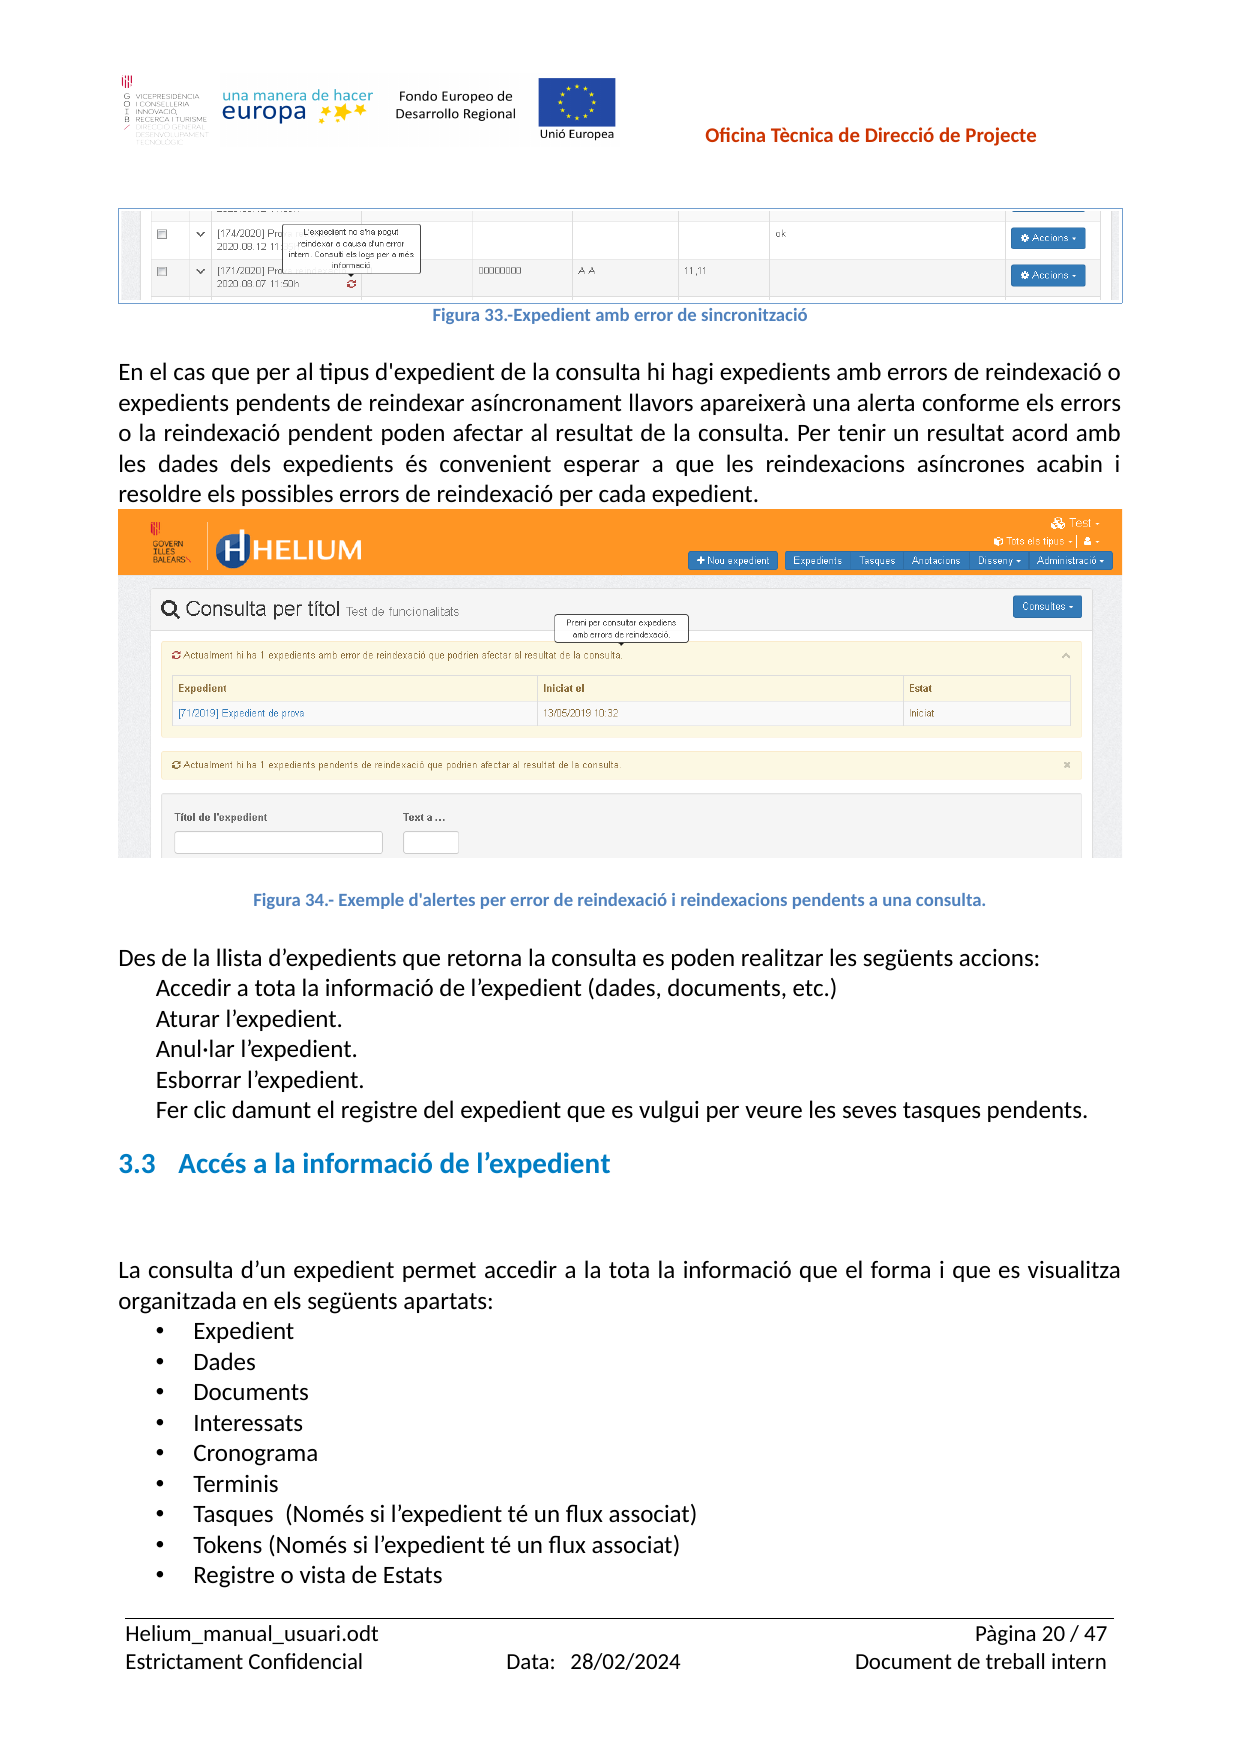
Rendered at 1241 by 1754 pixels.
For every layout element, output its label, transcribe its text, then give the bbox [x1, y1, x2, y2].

text [119, 209, 1122, 303]
text Des de la llista d’expedients que retorna la consulta es poden realitzar les següents accions: [118, 942, 1122, 972]
picture [118, 509, 1123, 858]
text Accedir a tota la informació de l’expedient (dades, documents, etc.) [156, 972, 1122, 1003]
text Anul·lar l’expedient. [118, 1033, 1122, 1064]
list Dades [156, 1346, 1122, 1377]
list Tasques (Només si l’expedient té un flux associat) [156, 1499, 1122, 1529]
list Registre o vista de Estats [156, 1560, 1122, 1590]
list Tokens (Només si l’expedient té un flux associat) [156, 1529, 1122, 1560]
text Esborrar l’expedient. [118, 1064, 1122, 1094]
text La consulta d’un expedient permet accedir a la tota la informació que el forma i que es visualitza organitzada en els següents apartats: [118, 1254, 1122, 1316]
picture [219, 73, 621, 147]
text Figura 33.-Expedient amb error de sincronització [118, 304, 1122, 326]
text En el cas que per al tipus d'expedient de la consulta hi hagi expedients amb errors de reindexació o expedients pendents de reindexar asíncronament llavors apareixerà una alerta conforme els errors o la reindexació pendent poden afectar al resultat de la consulta. Per tenir un resultat acord amb les dades dels expedients és convenient esperar a que les reindexacions asíncrones acabin i resoldre els possibles errors de reindexació per cada expedient. [118, 356, 1122, 509]
list Documents [156, 1377, 1122, 1407]
list Expedient [156, 1316, 1122, 1346]
list Cronograma [156, 1438, 1122, 1468]
picture [121, 211, 1119, 300]
subtitle Accés a la informació de l’expedient [118, 1146, 1122, 1181]
list Terminis [156, 1468, 1122, 1499]
text Figura 34.- Exemple d'alertes per error de reindexació i reindexacions pendents a una consulta. [118, 888, 1122, 911]
picture [118, 73, 213, 147]
text Aturar l’expedient. [118, 1003, 1122, 1033]
list Interessats [156, 1407, 1122, 1438]
text Fer clic damunt el registre del expedient que es vulgui per veure les seves tasques pendents. [156, 1094, 1122, 1125]
